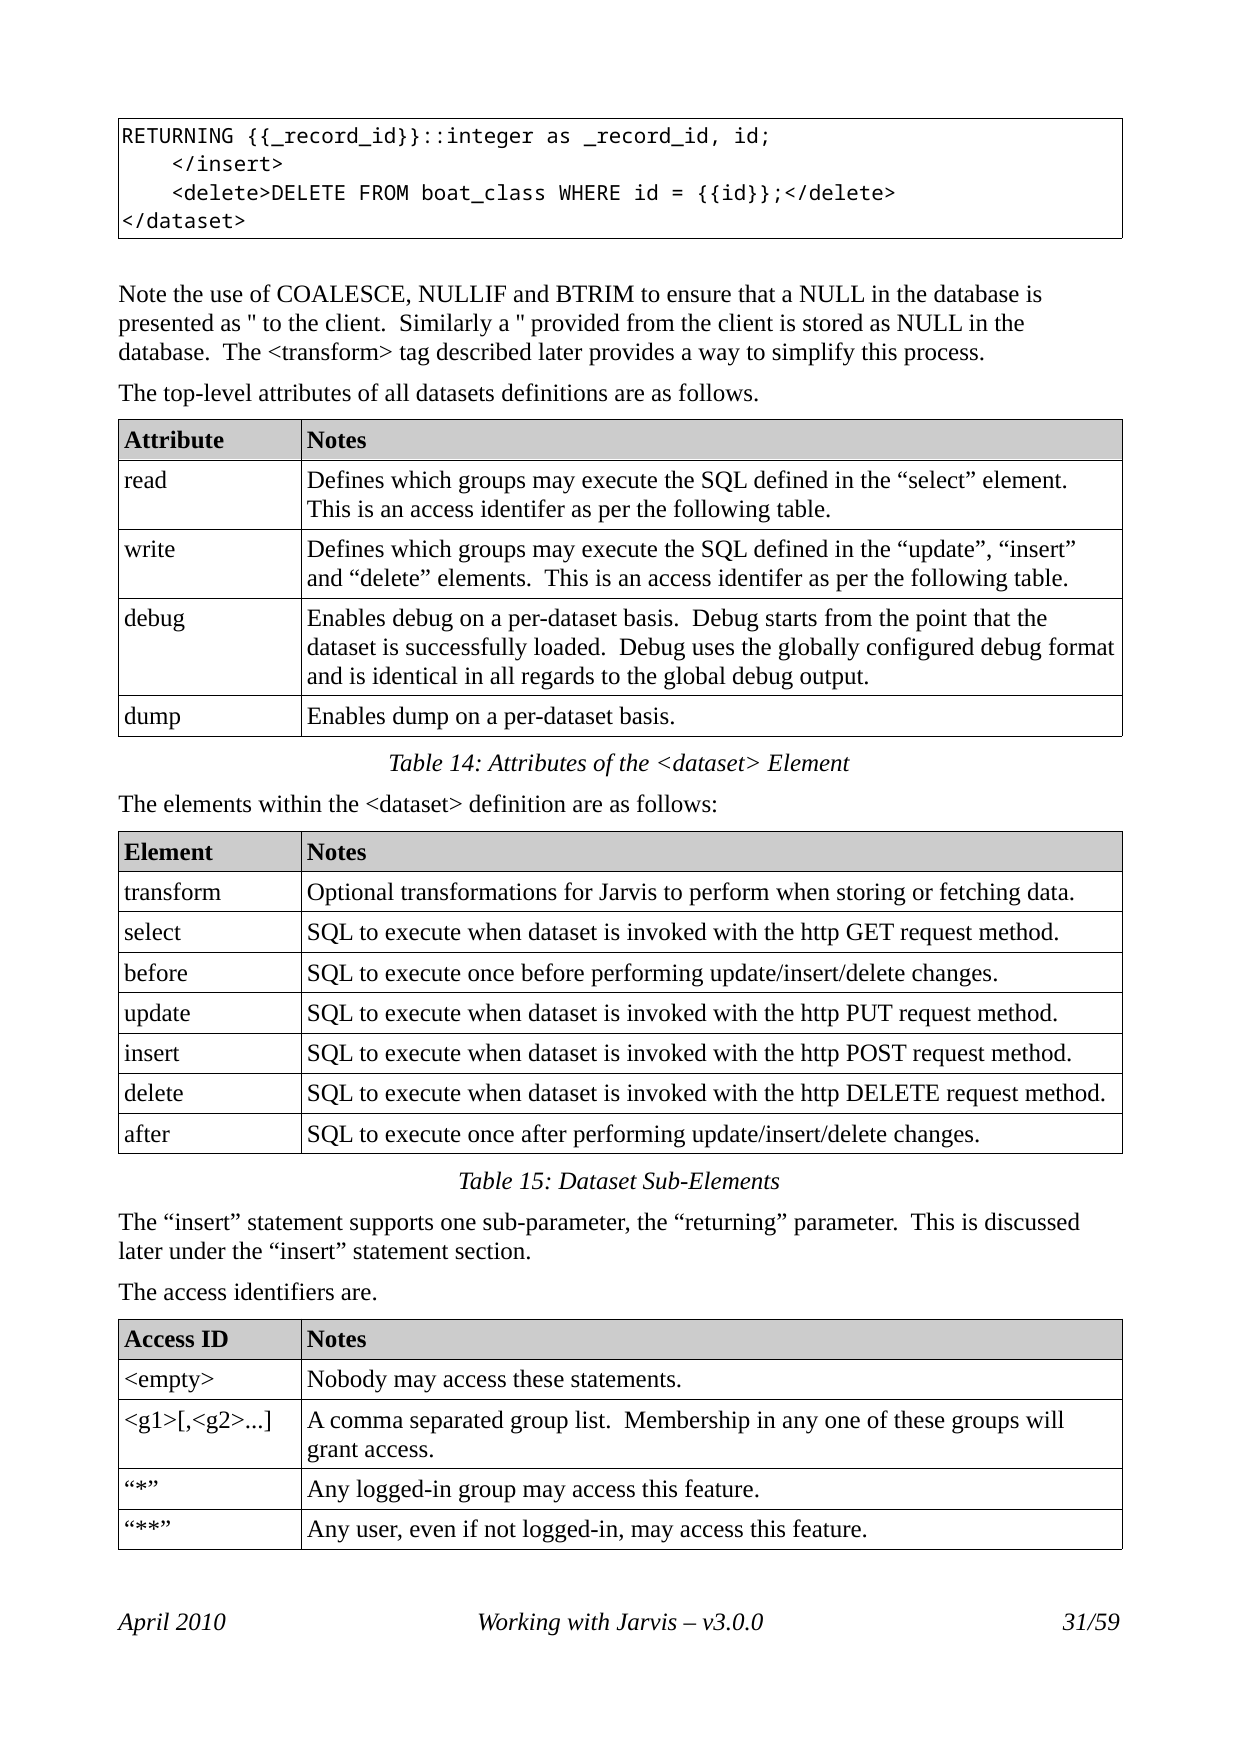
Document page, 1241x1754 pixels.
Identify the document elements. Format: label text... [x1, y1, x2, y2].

text </insert> [119, 147, 1122, 175]
table_header Notes [302, 832, 1122, 871]
table_header Notes [302, 420, 1122, 459]
table_cell SQL to execute when dataset is invoked with the http DELETE request method. [302, 1074, 1122, 1113]
text The access identifiers are. [118, 1277, 1122, 1306]
table_cell update [119, 993, 301, 1032]
table_cell Optional transformations for Jarvis to perform when storing or fetching data. [302, 872, 1122, 911]
table_cell before [119, 953, 301, 992]
table_cell select [119, 912, 301, 952]
text The top-level attributes of all datasets definitions are as follows. [118, 378, 1122, 407]
table_cell <g1>[,<g2>...] [119, 1400, 301, 1468]
table_cell Defines which groups may execute the SQL defined in the “update”, “insert” and “delete” elements. This is an access identifer as per the following table. [302, 530, 1122, 598]
table_cell debug [119, 599, 301, 695]
text <delete>DELETE FROM boat_class WHERE id = {{id}};</delete> [119, 175, 1122, 203]
table_cell Enables dump on a per-dataset basis. [302, 696, 1122, 736]
text The elements within the <dataset> definition are as follows: [118, 789, 1122, 818]
table_cell SQL to execute when dataset is invoked with the http POST request method. [302, 1034, 1122, 1073]
table_cell insert [119, 1034, 301, 1073]
table_cell SQL to execute when dataset is invoked with the http GET request method. [302, 912, 1122, 952]
table_cell SQL to execute once before performing update/insert/delete changes. [302, 953, 1122, 992]
text RETURNING {{_record_id}}::integer as _record_id, id; [119, 119, 1122, 147]
text The “insert” statement supports one sub-parameter, the “returning” parameter. This is discussed later under the “insert” statement section. [118, 1207, 1122, 1265]
text Table 15: Dataset Sub-Elements [118, 1166, 1122, 1195]
table_header Notes [302, 1320, 1122, 1359]
table_header Element [119, 832, 301, 871]
table_cell Defines which groups may execute the SQL defined in the “select” element. This is an access identifer as per the following table. [302, 461, 1122, 528]
table_cell read [119, 461, 301, 528]
table_cell <empty> [119, 1360, 301, 1399]
table_cell after [119, 1114, 301, 1153]
table_cell SQL to execute once after performing update/insert/delete changes. [302, 1114, 1122, 1153]
table_cell Enables debug on a per-dataset basis. Debug starts from the point that the dataset is successfully loaded. Debug uses the globally configured debug format and is identical in all regards to the global debug output. [302, 599, 1122, 695]
table_header Access ID [119, 1320, 301, 1359]
table_cell delete [119, 1074, 301, 1113]
table_cell A comma separated group list. Membership in any one of these groups will grant access. [302, 1400, 1122, 1468]
table_cell SQL to execute when dataset is invoked with the http PUT request method. [302, 993, 1122, 1032]
table_cell “*” [119, 1469, 301, 1508]
text Table 14: Attributes of the <dataset> Element [118, 748, 1122, 777]
table_cell “**” [119, 1510, 301, 1549]
table_cell Nobody may access these statements. [302, 1360, 1122, 1399]
table_cell Any logged-in group may access this feature. [302, 1469, 1122, 1508]
table_cell write [119, 530, 301, 598]
table_cell Any user, even if not logged-in, may access this feature. [302, 1510, 1122, 1549]
text </dataset> [119, 203, 1122, 238]
text Note the use of COALESCE, NULLIF and BTRIM to ensure that a NULL in the database is presented as '' to the client. Similarly a '' provided from the client is stored as NULL in the database. The <transform> tag described later provides a way to simplify this process. [118, 279, 1122, 365]
table_header Attribute [119, 420, 301, 459]
table_cell transform [119, 872, 301, 911]
table_cell dump [119, 696, 301, 736]
